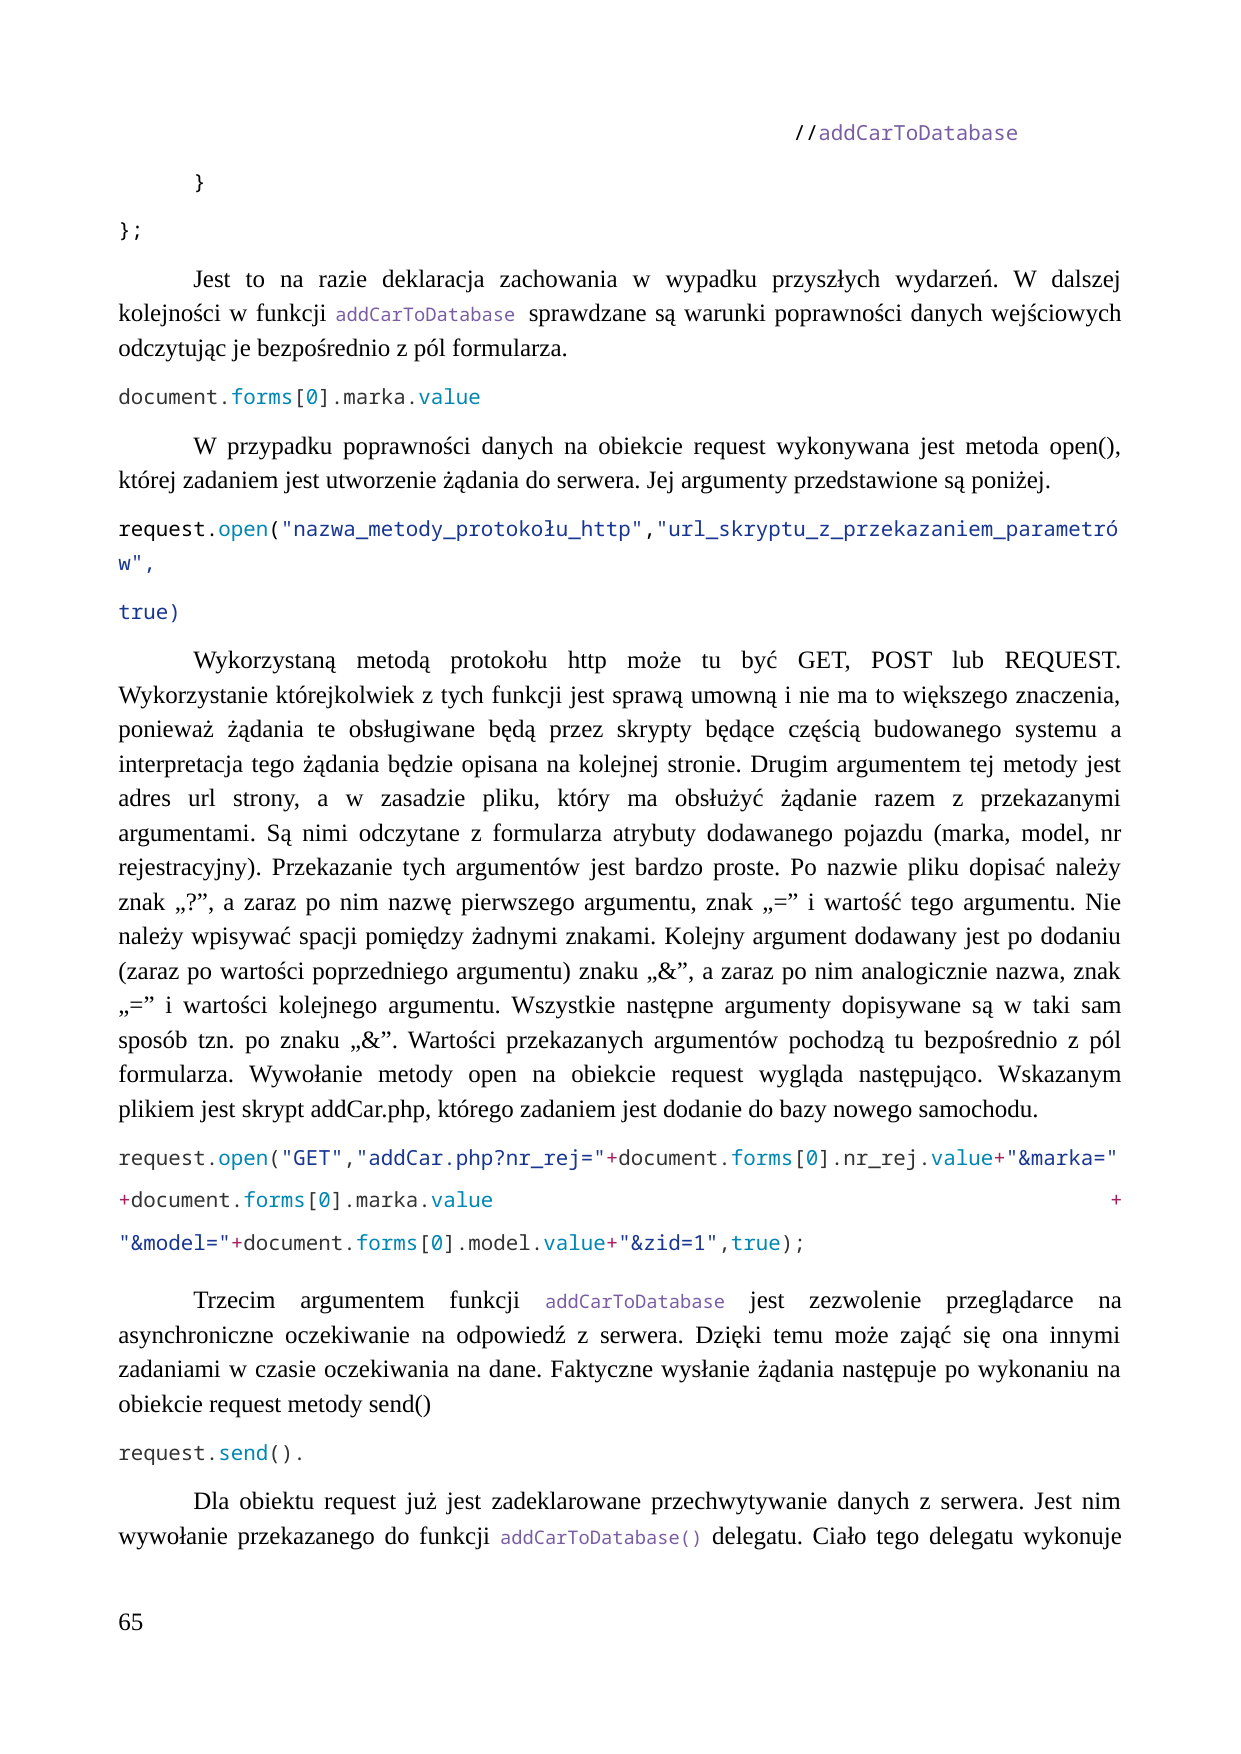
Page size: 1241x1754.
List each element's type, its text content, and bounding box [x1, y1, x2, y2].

text Wykorzystaną metodą protokołu http może tu być GET, POST lub REQUEST. Wykorzystanie którejkolwiek z tych funkcji jest sprawą umowną i nie ma to większego znaczenia, ponieważ żądania te obsługiwane będą przez skrypty będące częścią budowanego systemu a interpretacja tego żądania będzie opisana na kolejnej stronie. Drugim argumentem tej metody jest adres url strony, a w zasadzie pliku, który ma obsłużyć żądanie razem z przekazanymi argumentami. Są nimi odczytane z formularza atrybuty dodawanego pojazdu (marka, model, nr rejestracyjny). Przekazanie tych argumentów jest bardzo proste. Po nazwie pliku dopisać należy znak „?”, a zaraz po nim nazwę pierwszego argumentu, znak „=” i wartość tego argumentu. Nie należy wpisywać spacji pomiędzy żadnymi znakami. Kolejny argument dodawany jest po dodaniu (zaraz po wartości poprzedniego argumentu) znaku „&”, a zaraz po nim analogicznie nazwa, znak „=” i wartości kolejnego argumentu. Wszystkie następne argumenty dopisywane są w taki sam sposób tzn. po znaku „&”. Wartości przekazanych argumentów pochodzą tu bezpośrednio z pól formularza. Wywołanie metody open na obiekcie request wygląda następująco. Wskazanym plikiem jest skrypt addCar.php, którego zadaniem jest dodanie do bazy nowego samochodu. [118, 646, 1122, 1123]
text }; [118, 215, 1122, 244]
text request.open("GET","addCar.php?nr_rej="+document.forms[0].nr_rej.value+"&marka=" +document.forms[0].marka.value + "&model="+document.forms[0].model.value+"&zid=1",true); [118, 1143, 1122, 1257]
text Trzecim argumentem funkcji addCarToDatabase jest zezwolenie przeglądarce na asynchroniczne oczekiwanie na odpowiedź z serwera. Dzięki temu może zająć się ona innymi zadaniami w czasie oczekiwania na dane. Faktyczne wysłanie żądania następuje po wykonaniu na obiekcie request metody send() [118, 1285, 1122, 1417]
text document.forms[0].marka.value [118, 382, 1122, 411]
text Jest to na razie deklaracja zachowania w wypadku przyszłych wydarzeń. W dalszej kolejności w funkcji addCarToDatabase sprawdzane są warunki poprawności danych wejściowych odczytując je bezpośrednio z pól formularza. [118, 264, 1122, 362]
text W przypadku poprawności danych na obiekcie request wykonywana jest metoda open(), której zadaniem jest utworzenie żądania do serwera. Jej argumenty przedstawione są poniżej. [118, 431, 1122, 494]
text } [118, 167, 1122, 195]
text Dla obiektu request już jest zadeklarowane przechwytywanie danych z serwera. Jest nim wywołanie przekazanego do funkcji addCarToDatabase() delegatu. Ciało tego delegatu wykonuje [118, 1486, 1122, 1550]
text request.open("nazwa_metody_protokołu_http","url_skryptu_z_przekazaniem_parametrów", [118, 514, 1122, 577]
text //addCarToDatabase [118, 118, 1122, 147]
text request.send(). [118, 1438, 1122, 1466]
text true) [118, 597, 1122, 625]
